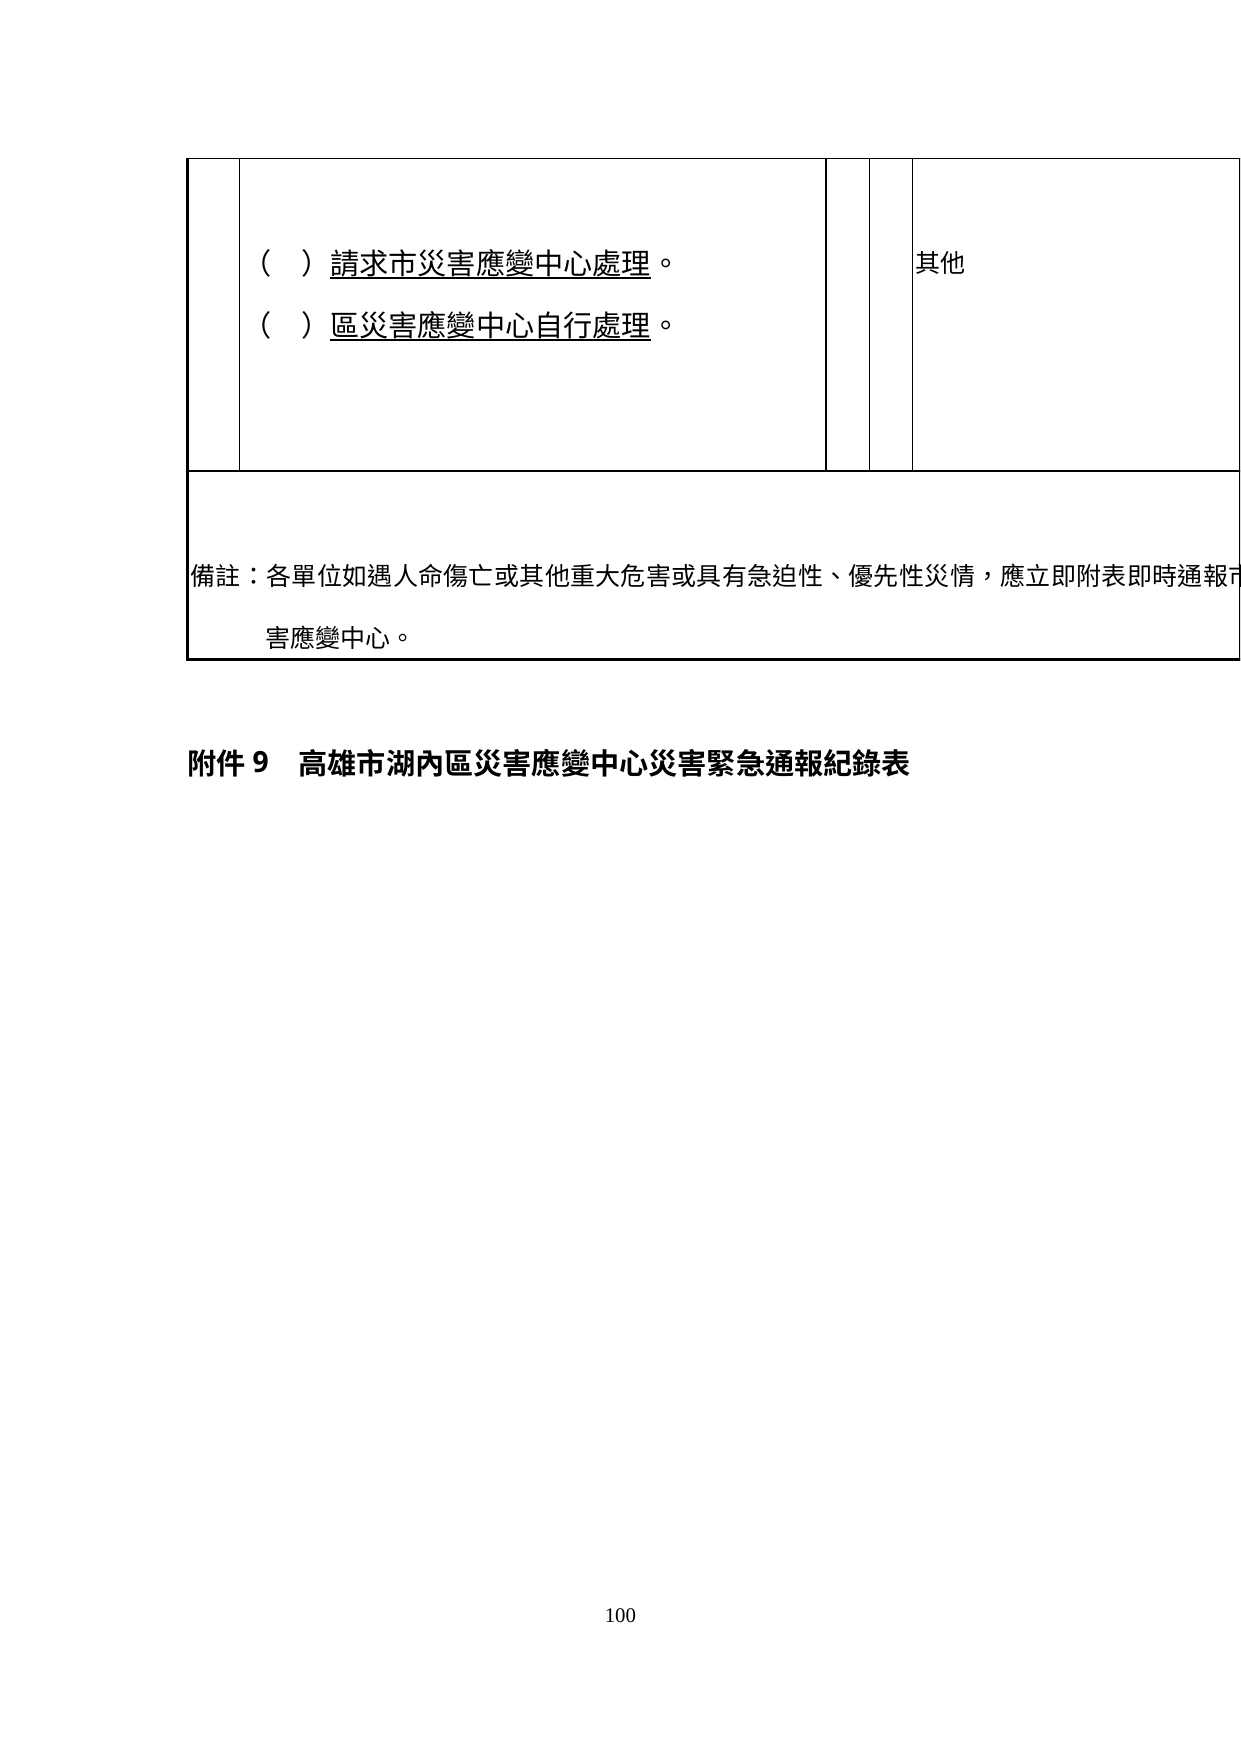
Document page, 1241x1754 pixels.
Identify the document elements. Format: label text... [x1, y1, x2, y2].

table_cell [827, 159, 869, 470]
text 附件9 高雄市湖內區災害應變中心災害緊急通報紀錄表 [187, 720, 1053, 782]
table_cell 備註：各單位如遇人命傷亡或其他重大危害或具有急迫性、優先性災情，應立即附表即時通報市災害應變中心。 [189, 472, 1239, 657]
table_cell 其他 [913, 159, 1239, 470]
table_cell （ ）請求市災害應變中心處理。 （ ）區災害應變中心自行處理。 [240, 159, 825, 470]
table_cell [870, 159, 912, 470]
table_cell [189, 159, 239, 470]
